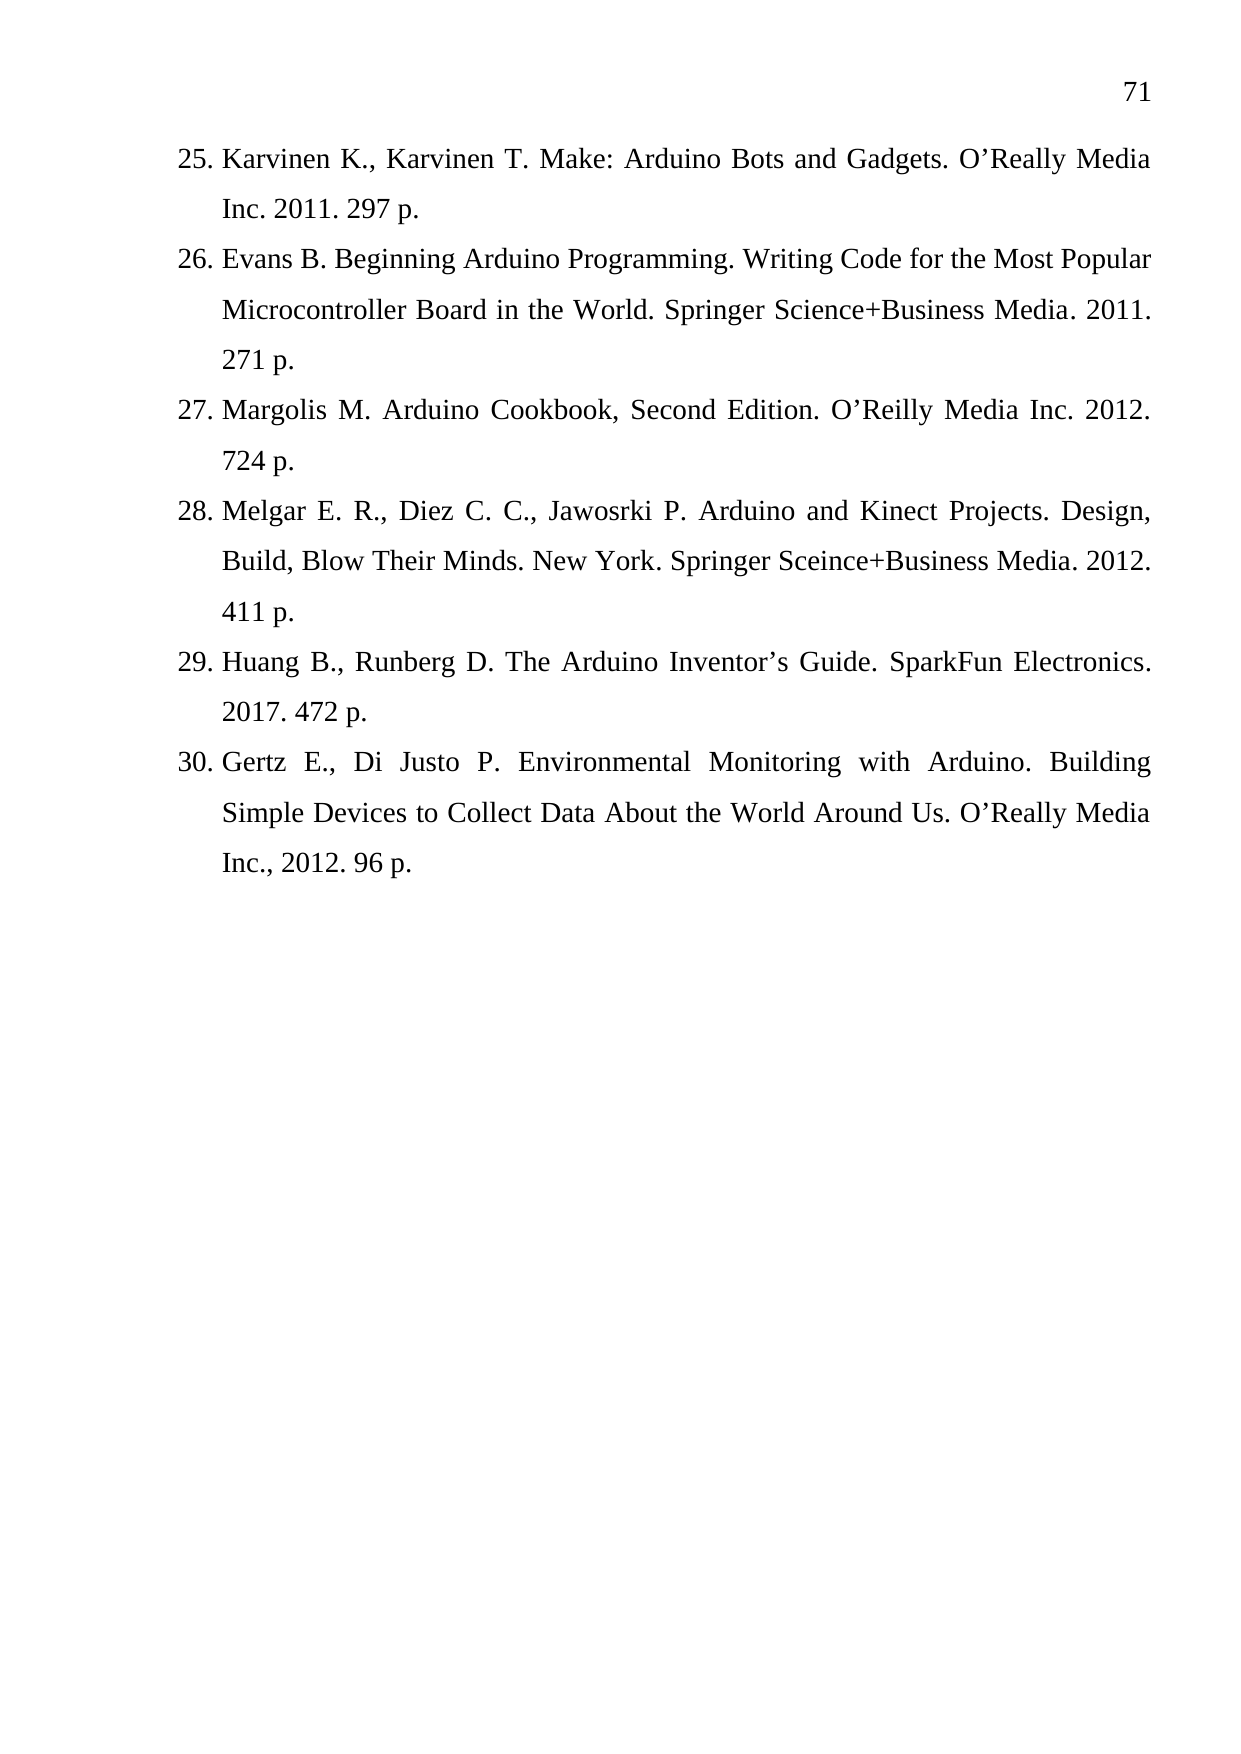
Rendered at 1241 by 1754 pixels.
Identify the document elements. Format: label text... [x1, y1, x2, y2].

list Melgar E. R., Diez C. C., Jawosrki P. Arduino and Kinect Projects. Design, Build, Blow Their Minds. New York. Springer Sceince+Business Media. 2012. 411 p. [177, 493, 1152, 627]
list Karvinen K., Karvinen T. Make: Arduino Bots and Gadgets. O’Really Media Inc. 2011. 297 p. [177, 141, 1152, 225]
list Evans B. Beginning Arduino Programming. Writing Code for the Most Popular Microcontroller Board in the World. Springer Science+Business Media. 2011. 271 p. [177, 241, 1152, 376]
list Huang B., Runberg D. The Arduino Inventor’s Guide. SparkFun Electronics. 2017. 472 p. [177, 644, 1152, 728]
list Gertz E., Di Justo P. Environmental Monitoring with Arduino. Building Simple Devices to Collect Data About the World Around Us. O’Really Media Inc., 2012. 96 p. [177, 744, 1152, 879]
list Margolis M. Arduino Cookbook, Second Edition. O’Reilly Media Inc. 2012. 724 p. [177, 392, 1152, 476]
